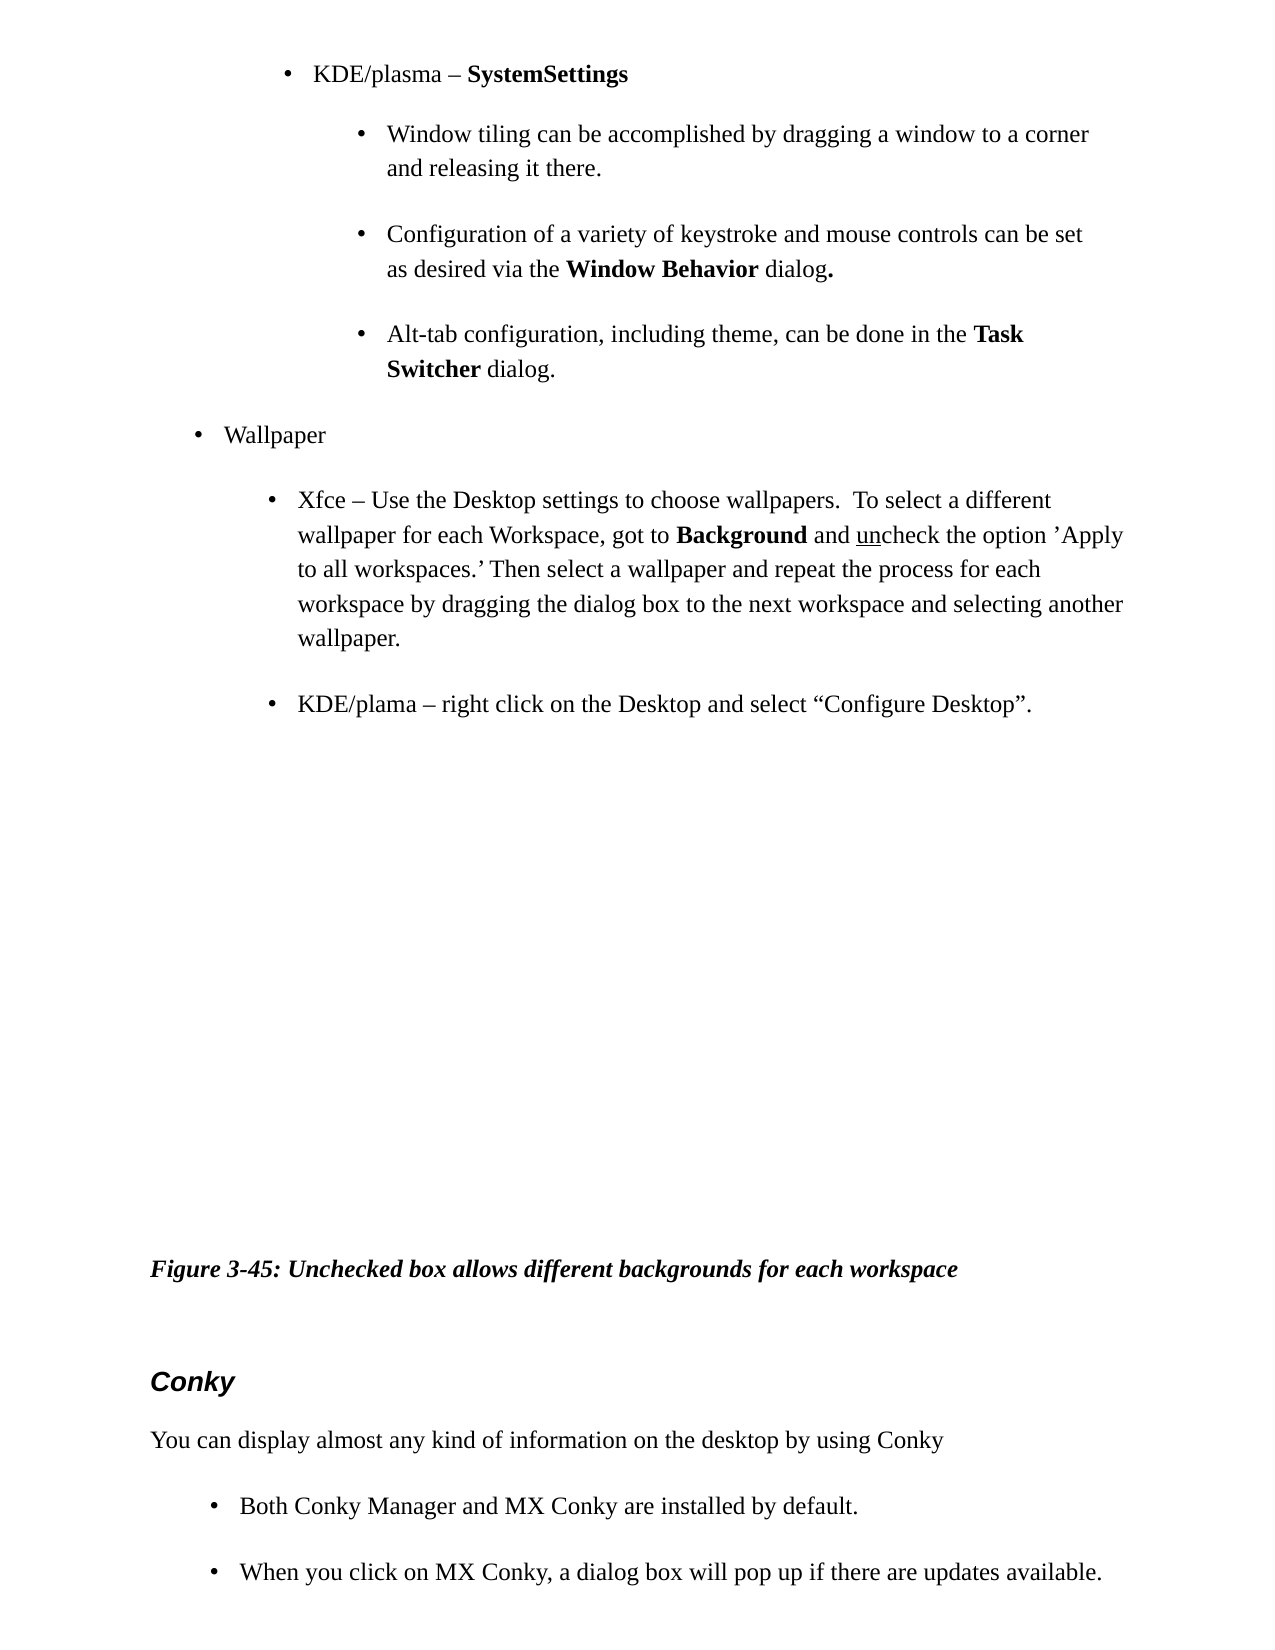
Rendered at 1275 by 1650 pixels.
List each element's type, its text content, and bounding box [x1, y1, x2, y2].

list Both Conky Manager and MX Conky are installed by default. [210, 1491, 1109, 1519]
list KDE/plasma – SystemSettings [283, 59, 1109, 88]
subtitle Conky [150, 1365, 1125, 1397]
list Window tiling can be accomplished by dragging a window to a corner and releasing it there. [357, 119, 1109, 182]
text Figure 3-45: Unchecked box allows different backgrounds for each workspace [150, 1254, 1125, 1283]
text You can display almost any kind of information on the desktop by using Conky [150, 1425, 1125, 1454]
list Alt-tab configuration, including theme, can be done in the Task Switcher dialog. [357, 319, 1109, 383]
list When you click on MX Conky, a dialog box will pop up if there are updates available. [210, 1557, 1109, 1585]
list KDE/plama – right click on the Desktop and select “Configure Desktop”. [268, 689, 1125, 718]
list Wallpaper [194, 420, 1125, 448]
list Xfce – Use the Desktop settings to choose wallpapers. To select a different wallpaper for each Workspace, got to Background and uncheck the option ’Apply to all workspaces.’ Then select a wallpaper and repeat the process for each workspace by dragging the dialog box to the next workspace and selecting another wallpaper. [268, 485, 1125, 652]
list Configuration of a variety of keystroke and mouse controls can be set as desired via the Window Behavior dialog. [357, 219, 1109, 282]
